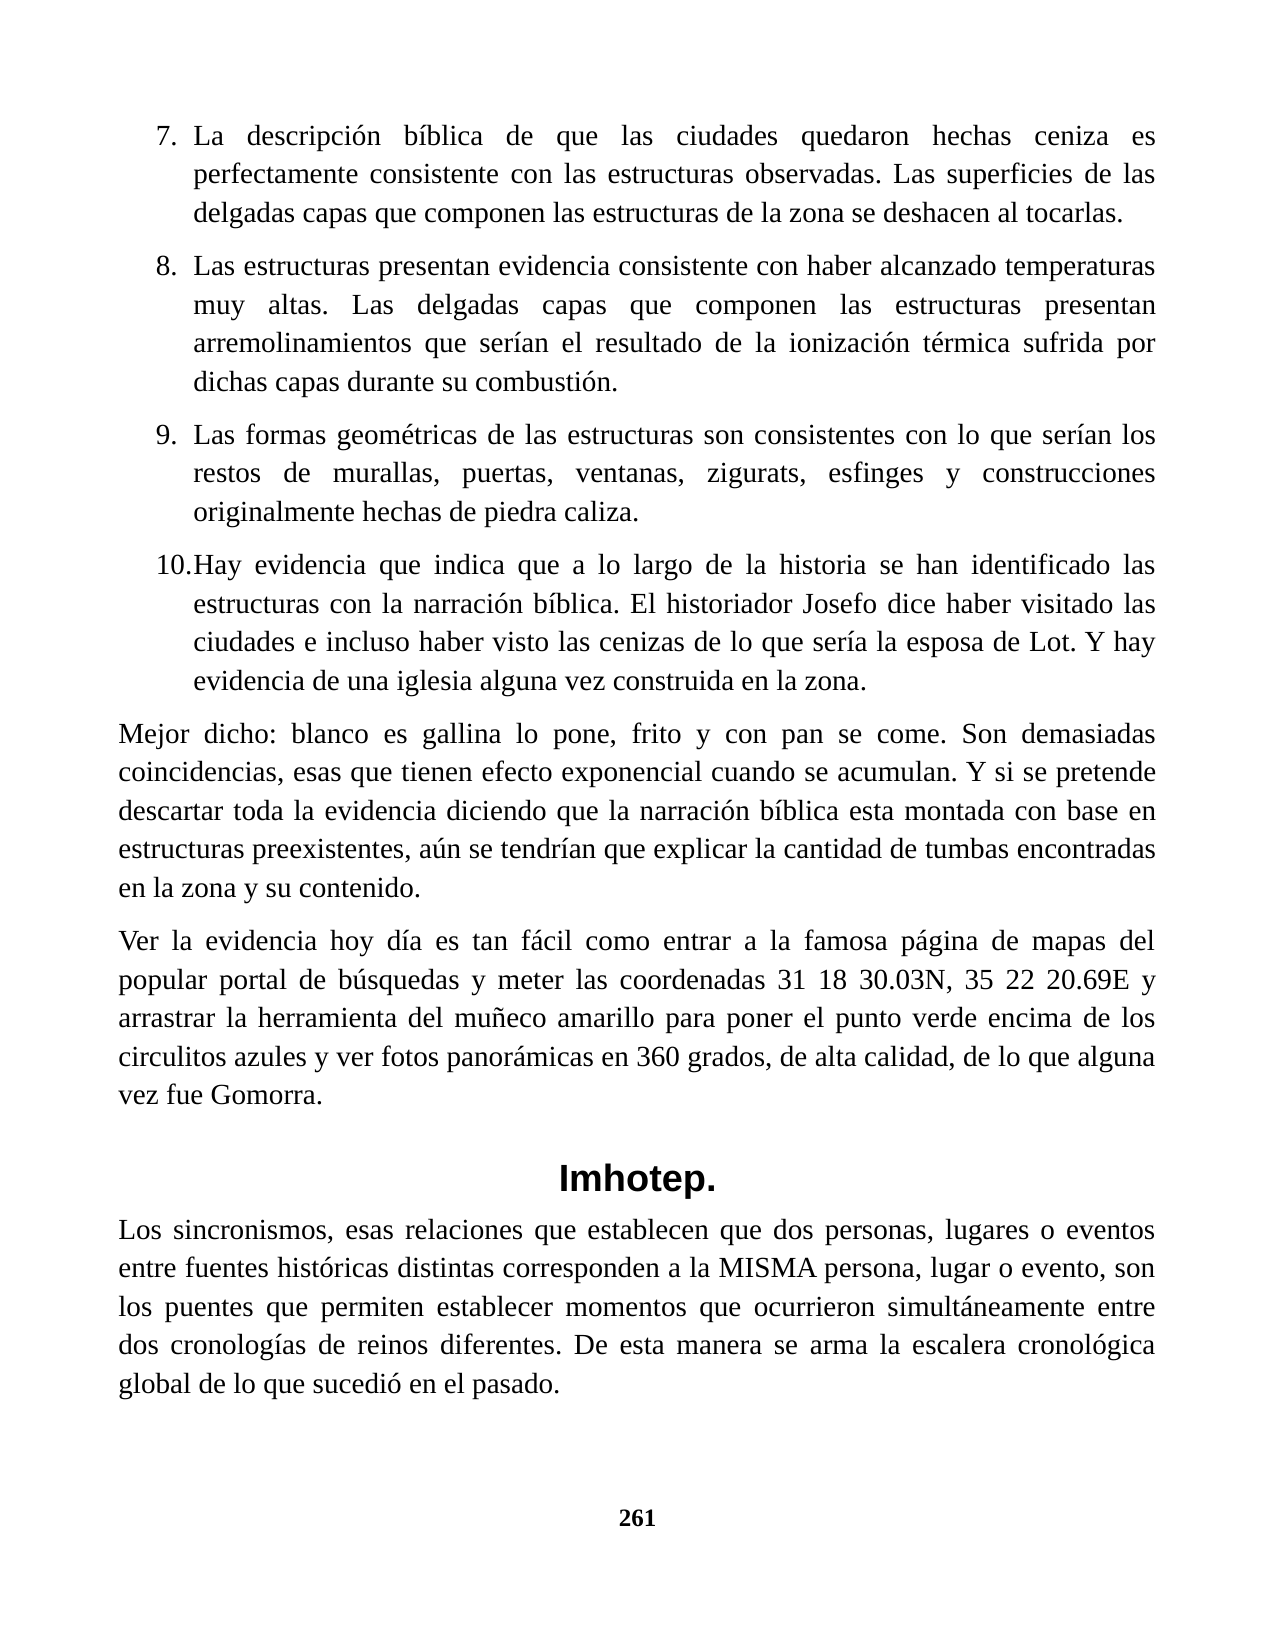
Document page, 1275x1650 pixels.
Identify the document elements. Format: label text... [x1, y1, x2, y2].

text Mejor dicho: blanco es gallina lo pone, frito y con pan se come. Son demasiadas coincidencias, esas que tienen efecto exponencial cuando se acumulan. Y si se pretende descartar toda la evidencia diciendo que la narración bíblica esta montada con base en estructuras preexistentes, aún se tendrían que explicar la cantidad de tumbas encontradas en la zona y su contenido. [118, 716, 1157, 904]
text Ver la evidencia hoy día es tan fácil como entrar a la famosa página de mapas del popular portal de búsquedas y meter las coordenadas 31 18 30.03N, 35 22 20.69E y arrastrar la herramienta del muñeco amarillo para poner el punto verde encima de los circulitos azules y ver fotos panorámicas en 360 grados, de alta calidad, de lo que alguna vez fue Gomorra. [118, 923, 1157, 1111]
list Hay evidencia que indica que a lo largo de la historia se han identificado las estructuras con la narración bíblica. El historiador Josefo dice haber visitado las ciudades e incluso haber visto las cenizas de lo que sería la esposa de Lot. Y hay evidencia de una iglesia alguna vez construida en la zona. [156, 547, 1157, 696]
text Los sincronismos, esas relaciones que establecen que dos personas, lugares o eventos entre fuentes históricas distintas corresponden a la MISMA persona, lugar o evento, son los puentes que permiten establecer momentos que ocurrieron simultáneamente entre dos cronologías de reinos diferentes. De esta manera se arma la escalera cronológica global de lo que sucedió en el pasado. [118, 1212, 1157, 1399]
list Las formas geométricas de las estructuras son consistentes con lo que serían los restos de murallas, puertas, ventanas, zigurats, esfinges y construcciones originalmente hechas de piedra caliza. [156, 417, 1157, 528]
list La descripción bíblica de que las ciudades quedaron hechas ceniza es perfectamente consistente con las estructuras observadas. Las superficies de las delgadas capas que componen las estructuras de la zona se deshacen al tocarlas. [156, 118, 1157, 229]
list Las estructuras presentan evidencia consistente con haber alcanzado temperaturas muy altas. Las delgadas capas que componen las estructuras presentan arremolinamientos que serían el resultado de la ionización térmica sufrida por dichas capas durante su combustión. [156, 248, 1157, 397]
subtitle Imhotep. [118, 1156, 1157, 1199]
